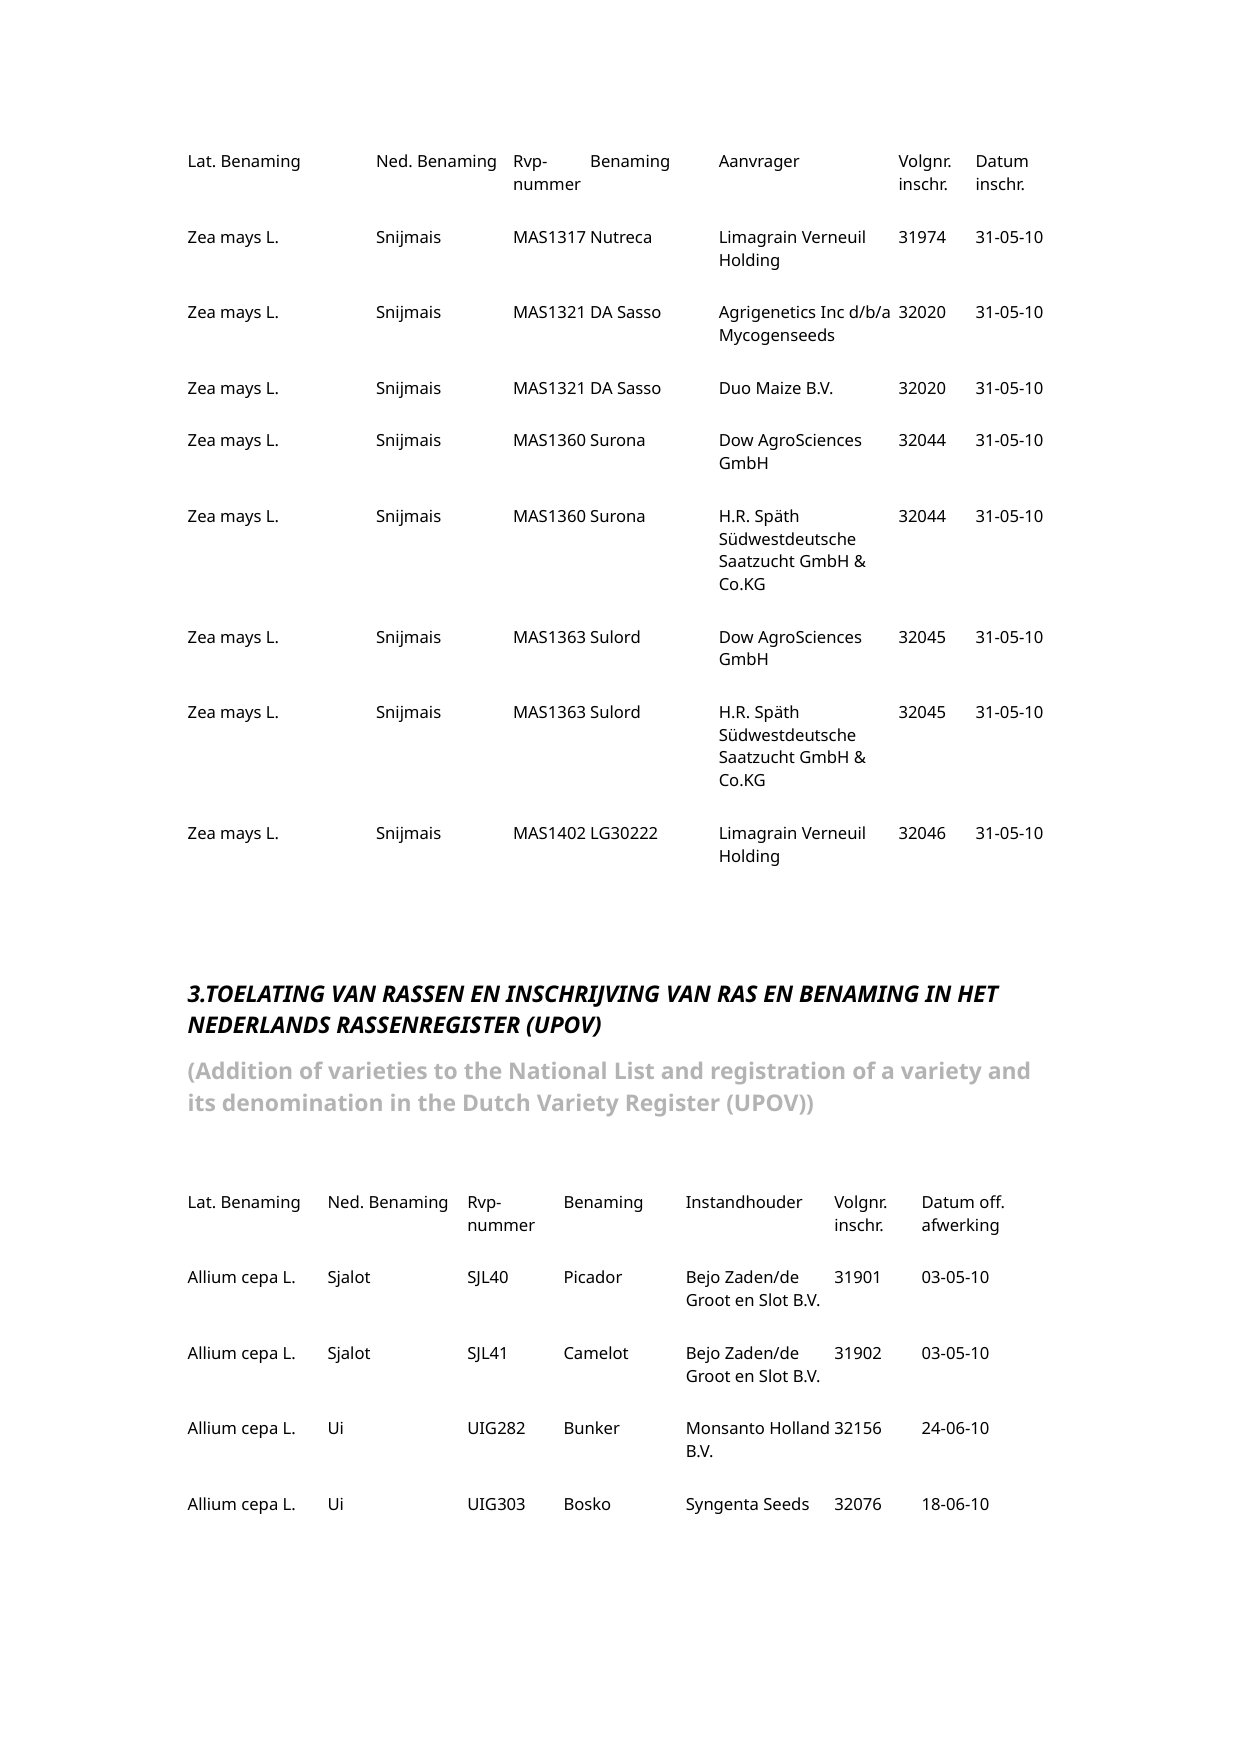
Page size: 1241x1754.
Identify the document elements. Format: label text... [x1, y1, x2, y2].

table_header Ned. Benaming [376, 150, 513, 225]
text (Addition of varieties to the National List and registration of a variety and its denomination in the Dutch Variety Register (UPOV)) [187, 1055, 1053, 1118]
table_cell Bejo Zaden/de Groot en Slot B.V. [686, 1266, 834, 1342]
table_cell 18-06-10 [921, 1493, 1053, 1545]
table_header Benaming [563, 1191, 686, 1266]
table_cell Syngenta Seeds [686, 1493, 834, 1545]
table_cell 31-05-10 [975, 701, 1053, 821]
table_cell SJL41 [467, 1342, 563, 1417]
table_cell 31-05-10 [975, 504, 1053, 625]
table_cell 31-05-10 [975, 225, 1053, 301]
table_header Rvp- nummer [513, 150, 590, 225]
table_cell Allium cepa L. [188, 1342, 327, 1417]
table_cell Agrigenetics Inc d/b/a Mycogenseeds [719, 301, 898, 376]
subtitle 3.TOELATING VAN RASSEN EN INSCHRIJVING VAN RAS EN BENAMING IN HET NEDERLANDS RASSENREGISTER (UPOV) [187, 978, 1053, 1040]
table_header Datum off. afwerking [921, 1191, 1053, 1266]
table_cell MAS1321 [513, 301, 590, 376]
table_cell Snijmais [376, 429, 513, 504]
table_header Datum inschr. [975, 150, 1053, 225]
table_cell Zea mays L. [188, 376, 376, 429]
table_cell 31974 [898, 225, 975, 301]
table_header Instandhouder [686, 1191, 834, 1266]
table_cell Surona [590, 504, 718, 625]
table_cell Zea mays L. [188, 701, 376, 821]
table_cell 32045 [898, 701, 975, 821]
table_cell MAS1363 [513, 701, 590, 821]
table_cell MAS1317 [513, 225, 590, 301]
table_cell Zea mays L. [188, 225, 376, 301]
table_cell UIG303 [467, 1493, 563, 1545]
table_cell 31-05-10 [975, 821, 1053, 897]
table_cell Allium cepa L. [188, 1493, 327, 1545]
table_header Aanvrager [719, 150, 898, 225]
table_cell H.R. Späth Südwestdeutsche Saatzucht GmbH & Co.KG [719, 701, 898, 821]
table_cell Snijmais [376, 821, 513, 897]
table_cell DA Sasso [590, 301, 718, 376]
table_cell 32020 [898, 301, 975, 376]
table_cell 03-05-10 [921, 1342, 1053, 1417]
table_cell Zea mays L. [188, 429, 376, 504]
table_cell Zea mays L. [188, 504, 376, 625]
table_cell 32076 [834, 1493, 921, 1545]
table_cell H.R. Späth Südwestdeutsche Saatzucht GmbH & Co.KG [719, 504, 898, 625]
table_cell 31-05-10 [975, 429, 1053, 504]
table_cell Bosko [563, 1493, 686, 1545]
table_cell Snijmais [376, 376, 513, 429]
table_cell Snijmais [376, 225, 513, 301]
table_cell Limagrain Verneuil Holding [719, 225, 898, 301]
table_cell Zea mays L. [188, 821, 376, 897]
table_cell Dow AgroSciences GmbH [719, 625, 898, 701]
table_cell MAS1321 [513, 376, 590, 429]
table_cell 24-06-10 [921, 1417, 1053, 1492]
table_cell MAS1402 [513, 821, 590, 897]
table_cell Snijmais [376, 625, 513, 701]
table_cell 32044 [898, 429, 975, 504]
table_cell Ui [327, 1493, 467, 1545]
table_cell Ui [327, 1417, 467, 1492]
table_cell 32046 [898, 821, 975, 897]
table_cell Bejo Zaden/de Groot en Slot B.V. [686, 1342, 834, 1417]
table_cell Sulord [590, 701, 718, 821]
table_header Volgnr. inschr. [898, 150, 975, 225]
table_cell Camelot [563, 1342, 686, 1417]
table_cell Surona [590, 429, 718, 504]
table_cell Sjalot [327, 1342, 467, 1417]
table_cell 32020 [898, 376, 975, 429]
table_cell 31-05-10 [975, 376, 1053, 429]
table_cell 32156 [834, 1417, 921, 1492]
table_cell Picador [563, 1266, 686, 1342]
table_header Lat. Benaming [188, 150, 376, 225]
table_cell MAS1360 [513, 429, 590, 504]
table_cell 31902 [834, 1342, 921, 1417]
table_cell 31-05-10 [975, 301, 1053, 376]
table_header Benaming [590, 150, 718, 225]
table_header Volgnr. inschr. [834, 1191, 921, 1266]
table_cell Zea mays L. [188, 625, 376, 701]
table_cell Limagrain Verneuil Holding [719, 821, 898, 897]
table_cell 32045 [898, 625, 975, 701]
table_header Lat. Benaming [188, 1191, 327, 1266]
table_cell Allium cepa L. [188, 1417, 327, 1492]
table_cell UIG282 [467, 1417, 563, 1492]
table_cell LG30222 [590, 821, 718, 897]
table_cell Allium cepa L. [188, 1266, 327, 1342]
table_cell Duo Maize B.V. [719, 376, 898, 429]
table_cell Sulord [590, 625, 718, 701]
table_cell DA Sasso [590, 376, 718, 429]
table_cell Snijmais [376, 504, 513, 625]
table_cell MAS1360 [513, 504, 590, 625]
table_cell Monsanto Holland B.V. [686, 1417, 834, 1492]
table_cell MAS1363 [513, 625, 590, 701]
table_cell SJL40 [467, 1266, 563, 1342]
table_header Ned. Benaming [327, 1191, 467, 1266]
table_cell Sjalot [327, 1266, 467, 1342]
table_cell Dow AgroSciences GmbH [719, 429, 898, 504]
table_cell Snijmais [376, 301, 513, 376]
table_cell 31901 [834, 1266, 921, 1342]
table_cell Snijmais [376, 701, 513, 821]
table_cell 03-05-10 [921, 1266, 1053, 1342]
table_cell 31-05-10 [975, 625, 1053, 701]
table_header Rvp-nummer [467, 1191, 563, 1266]
table_cell Nutreca [590, 225, 718, 301]
table_cell Zea mays L. [188, 301, 376, 376]
table_cell Bunker [563, 1417, 686, 1492]
table_cell 32044 [898, 504, 975, 625]
